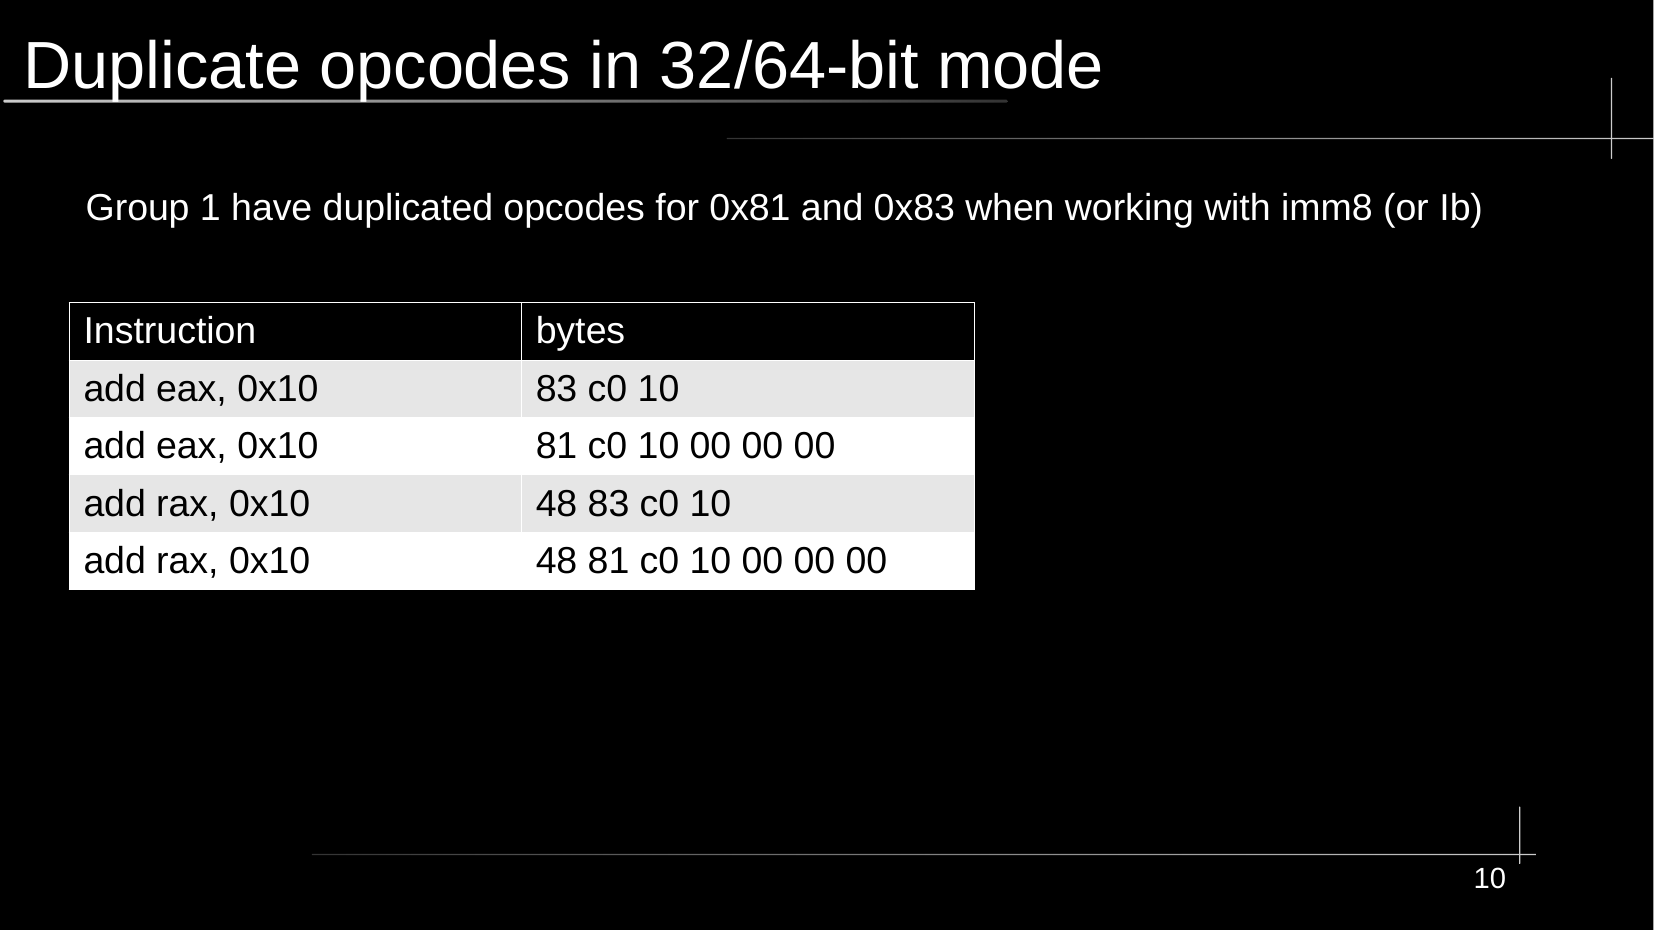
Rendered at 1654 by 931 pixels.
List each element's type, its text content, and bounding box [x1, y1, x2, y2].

table_cell add eax, 0x10 [70, 361, 521, 417]
table_cell add rax, 0x10 [70, 533, 521, 589]
table_cell 83 c0 10 [522, 361, 974, 417]
table_cell 48 83 c0 10 [522, 475, 974, 532]
text_box Group 1 have duplicated opcodes for 0x81 and 0x83 when working with imm8 (or Ib) [70, 179, 1499, 237]
table_header Instruction [70, 303, 521, 360]
table_cell add rax, 0x10 [70, 475, 521, 532]
table_cell add eax, 0x10 [70, 418, 521, 474]
table_header bytes [522, 303, 974, 360]
table_cell 81 c0 10 00 00 00 [522, 418, 974, 474]
title Duplicate opcodes in 32/64-bit mode [23, 11, 1589, 119]
table_cell 48 81 c0 10 00 00 00 [522, 533, 974, 589]
